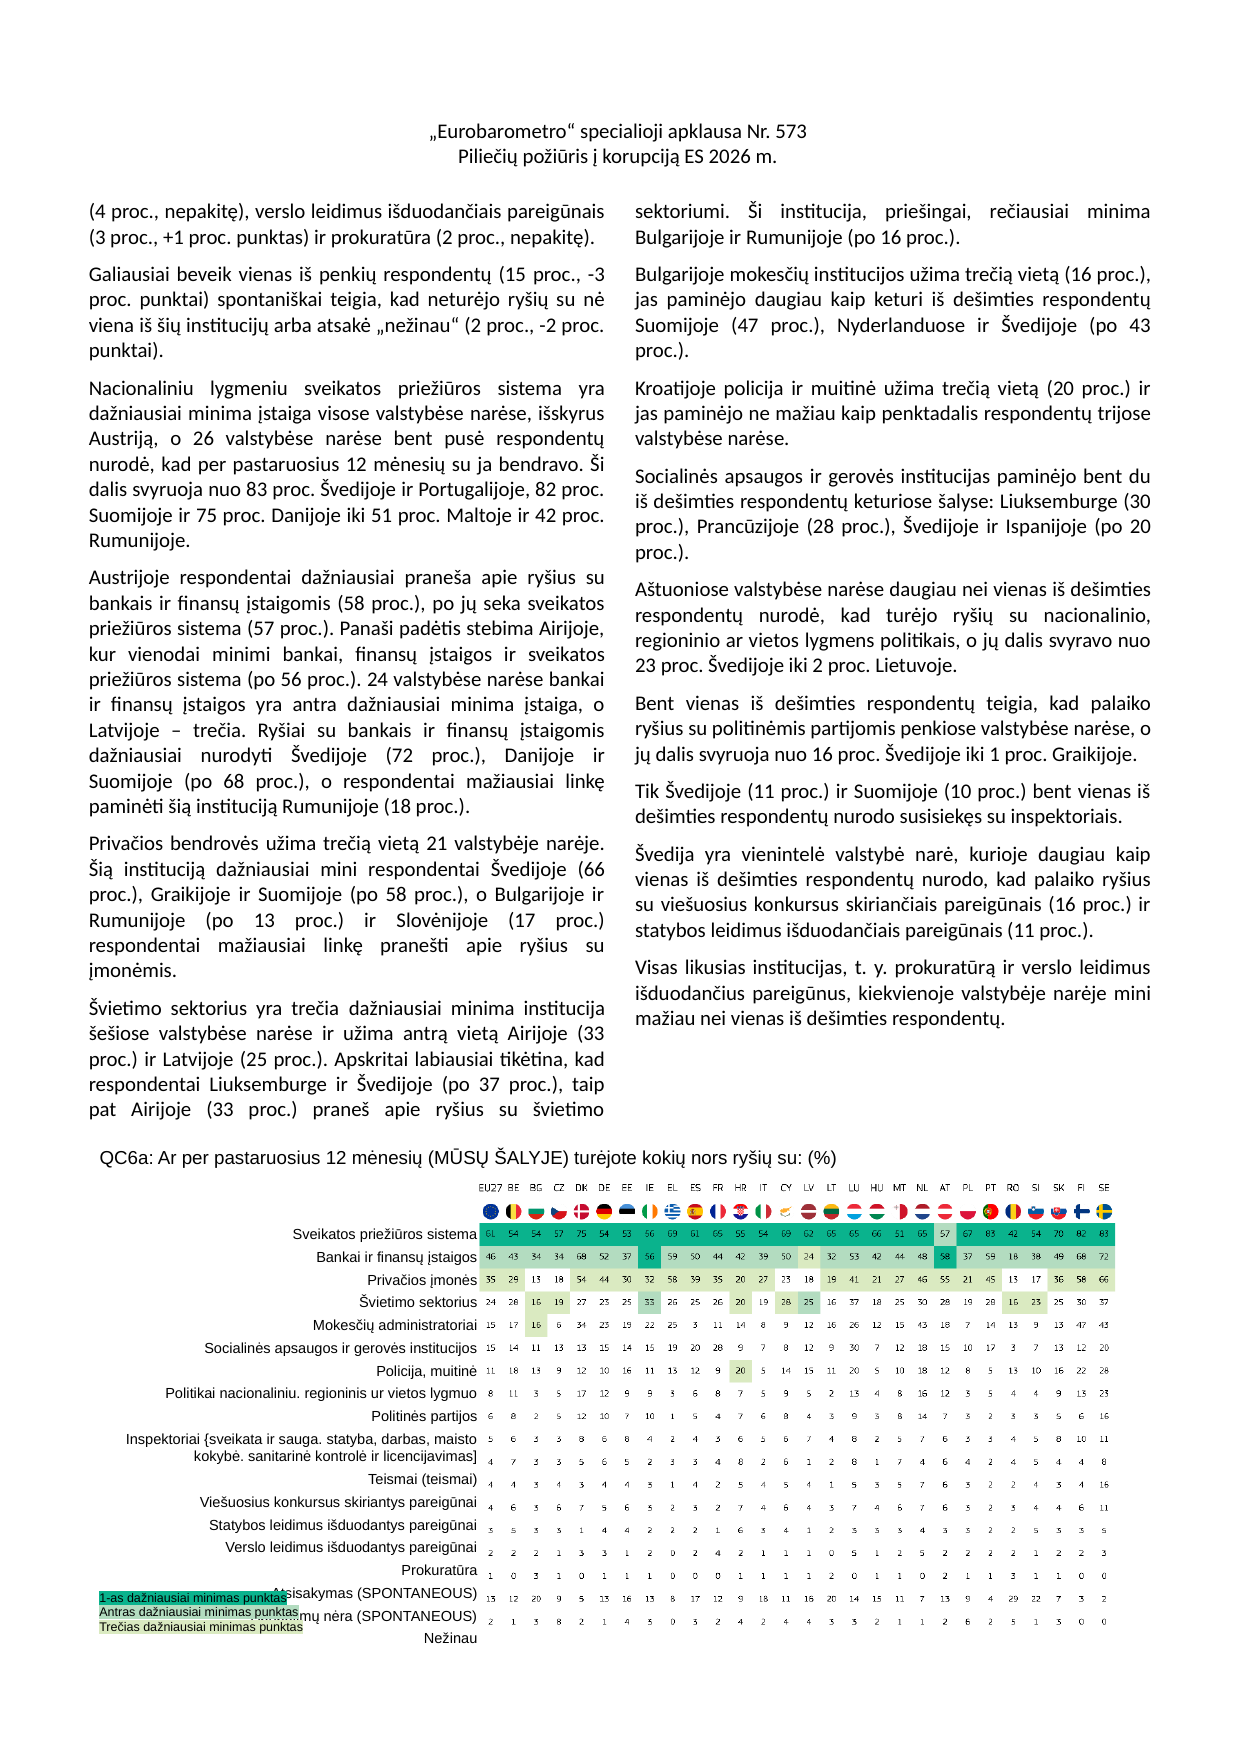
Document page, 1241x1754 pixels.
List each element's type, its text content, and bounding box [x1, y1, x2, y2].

text Austrijoje respondentai dažniausiai praneša apie ryšius su bankais ir finansų įstaigomis (58 proc.), po jų seka sveikatos priežiūros sistema (57 proc.). Panaši padėtis stebima Airijoje, kur vienodai minimi bankai, finansų įstaigos ir sveikatos priežiūros sistema (po 56 proc.). 24 valstybėse narėse bankai ir finansų įstaigos yra antra dažniausiai minima įstaiga, o Latvijoje – trečia. Ryšiai su bankais ir finansų įstaigomis dažniausiai nurodyti Švedijoje (72 proc.), Danijoje ir Suomijoje (po 68 proc.), o respondentai mažiausiai linkę paminėti šią instituciją Rumunijoje (18 proc.). [88, 564, 605, 819]
text Švedija yra vienintelė valstybė narė, kurioje daugiau kaip vienas iš dešimties respondentų nurodo, kad palaiko ryšius su viešuosius konkursus skiriančiais pareigūnais (16 proc.) ir statybos leidimus išduodančiais pareigūnais (11 proc.). [635, 841, 1152, 942]
picture [475, 1175, 1119, 1631]
text Bulgarijoje mokesčių institucijos užima trečią vietą (16 proc.), jas paminėjo daugiau kaip keturi iš dešimties respondentų Suomijoje (47 proc.), Nyderlanduose ir Švedijoje (po 43 proc.). [635, 261, 1152, 363]
text Socialinės apsaugos ir gerovės institucijas paminėjo bent du iš dešimties respondentų keturiose šalyse: Liuksemburge (30 proc.), Prancūzijoje (28 proc.), Švedijoje ir Ispanijoje (po 20 proc.). [635, 463, 1152, 564]
text Nacionaliniu lygmeniu sveikatos priežiūros sistema yra dažniausiai minima įstaiga visose valstybėse narėse, išskyrus Austriją, o 26 valstybėse narėse bent pusė respondentų nurodė, kad per pastaruosius 12 mėnesių su ja bendravo. Ši dalis svyruoja nuo 83 proc. Švedijoje ir Portugalijoje, 82 proc. Suomijoje ir 75 proc. Danijoje iki 51 proc. Maltoje ir 42 proc. Rumunijoje. [88, 375, 605, 553]
text Kroatijoje policija ir muitinė užima trečią vietą (20 proc.) ir jas paminėjo ne mažiau kaip penktadalis respondentų trijose valstybėse narėse. [635, 375, 1152, 451]
text Bent vienas iš dešimties respondentų teigia, kad palaiko ryšius su politinėmis partijomis penkiose valstybėse narėse, o jų dalis svyruoja nuo 16 proc. Švedijoje iki 1 proc. Graikijoje. [635, 690, 1152, 766]
text sektoriumi. Ši institucija, priešingai, rečiausiai minima Bulgarijoje ir Rumunijoje (po 16 proc.). [635, 198, 1152, 249]
text Švietimo sektorius yra trečia dažniausiai minima institucija šešiose valstybėse narėse ir užima antrą vietą Airijoje (33 proc.) ir Latvijoje (25 proc.). Apskritai labiausiai tikėtina, kad respondentai Liuksemburge ir Švedijoje (po 37 proc.), taip pat Airijoje (33 proc.) praneš apie ryšius su švietimo [88, 995, 605, 1122]
text Galiausiai beveik vienas iš penkių respondentų (15 proc., -3 proc. punktai) spontaniškai teigia, kad neturėjo ryšių su nė viena iš šių institucijų arba atsakė „nežinau“ (2 proc., -2 proc. punktai). [88, 261, 605, 363]
text Aštuoniose valstybėse narėse daugiau nei vienas iš dešimties respondentų nurodė, kad turėjo ryšių su nacionalinio, regioninio ar vietos lygmens politikais, o jų dalis svyravo nuo 23 proc. Švedijoje iki 2 proc. Lietuvoje. [635, 576, 1152, 678]
text Visas likusias institucijas, t. y. prokuratūrą ir verslo leidimus išduodančius pareigūnus, kiekvienoje valstybėje narėje mini mažiau nei vienas iš dešimties respondentų. [635, 954, 1152, 1031]
text (4 proc., nepakitę), verslo leidimus išduodančiais pareigūnais (3 proc., +1 proc. punktas) ir prokuratūra (2 proc., nepakitę). [88, 198, 605, 249]
text Privačios bendrovės užima trečią vietą 21 valstybėje narėje. Šią instituciją dažniausiai mini respondentai Švedijoje (66 proc.), Graikijoje ir Suomijoje (po 58 proc.), o Bulgarijoje ir Rumunijoje (po 13 proc.) ir Slovėnijoje (17 proc.) respondentai mažiausiai linkę pranešti apie ryšius su įmonėmis. [88, 831, 605, 983]
text Tik Švedijoje (11 proc.) ir Suomijoje (10 proc.) bent vienas iš dešimties respondentų nurodo susisiekęs su inspektoriais. [635, 778, 1152, 829]
